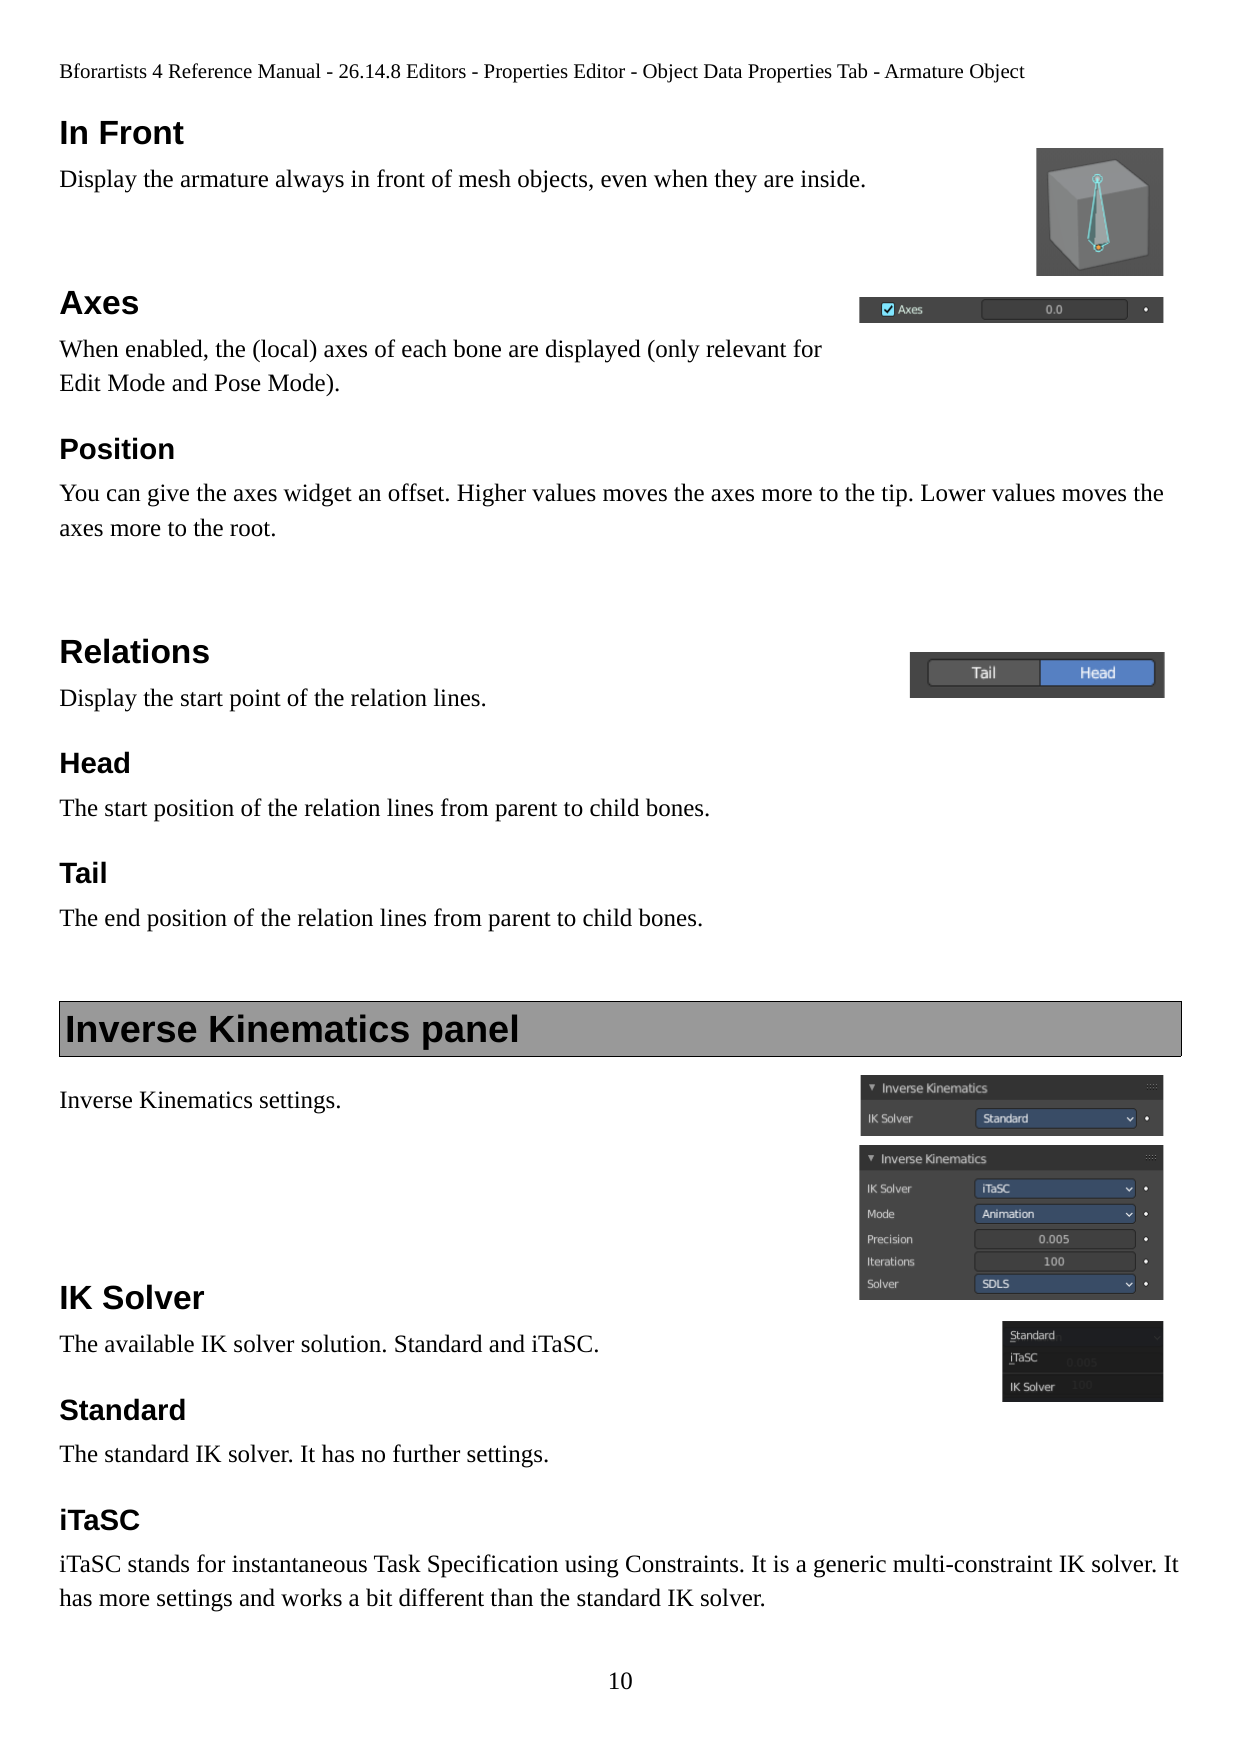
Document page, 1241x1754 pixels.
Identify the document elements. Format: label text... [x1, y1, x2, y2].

subtitle Head [59, 746, 1181, 780]
picture [1002, 1321, 1164, 1402]
subtitle In Front [59, 113, 1181, 151]
subtitle Standard [59, 1393, 1181, 1427]
picture [909, 652, 1165, 698]
text The available IK solver solution. Standard and iTaSC. [59, 1329, 1002, 1358]
subtitle Position [59, 432, 1181, 466]
subtitle Relations [59, 632, 1181, 670]
picture [1036, 148, 1164, 276]
picture [859, 1145, 1164, 1300]
subtitle iTaSC [59, 1503, 1181, 1537]
text Display the armature always in front of mesh objects, even when they are inside. [59, 164, 1036, 192]
picture [859, 297, 1164, 323]
subtitle Axes [59, 283, 1181, 321]
text You can give the axes widget an offset. Higher values moves the axes more to the tip. Lower values moves the axes more to the root. [59, 478, 1181, 541]
text The end position of the relation lines from parent to child bones. [59, 903, 1181, 931]
text iTaSC stands for instantaneous Task Specification using Constraints. It is a generic multi-constraint IK solver. It has more settings and works a bit different than the standard IK solver. [59, 1549, 1181, 1612]
subtitle Tail [59, 856, 1181, 890]
table_header Inverse Kinematics panel [60, 1002, 1181, 1056]
picture [860, 1075, 1164, 1136]
text Display the start point of the relation lines. [59, 683, 1181, 712]
subtitle IK Solver [59, 1278, 1181, 1317]
text Inverse Kinematics settings. [59, 1085, 860, 1113]
text When enabled, the (local) axes of each bone are displayed (only relevant for Edit Mode and Pose Mode). [59, 334, 1181, 397]
text The standard IK solver. It has no further settings. [59, 1439, 1181, 1468]
text The start position of the relation lines from parent to child bones. [59, 793, 1181, 821]
